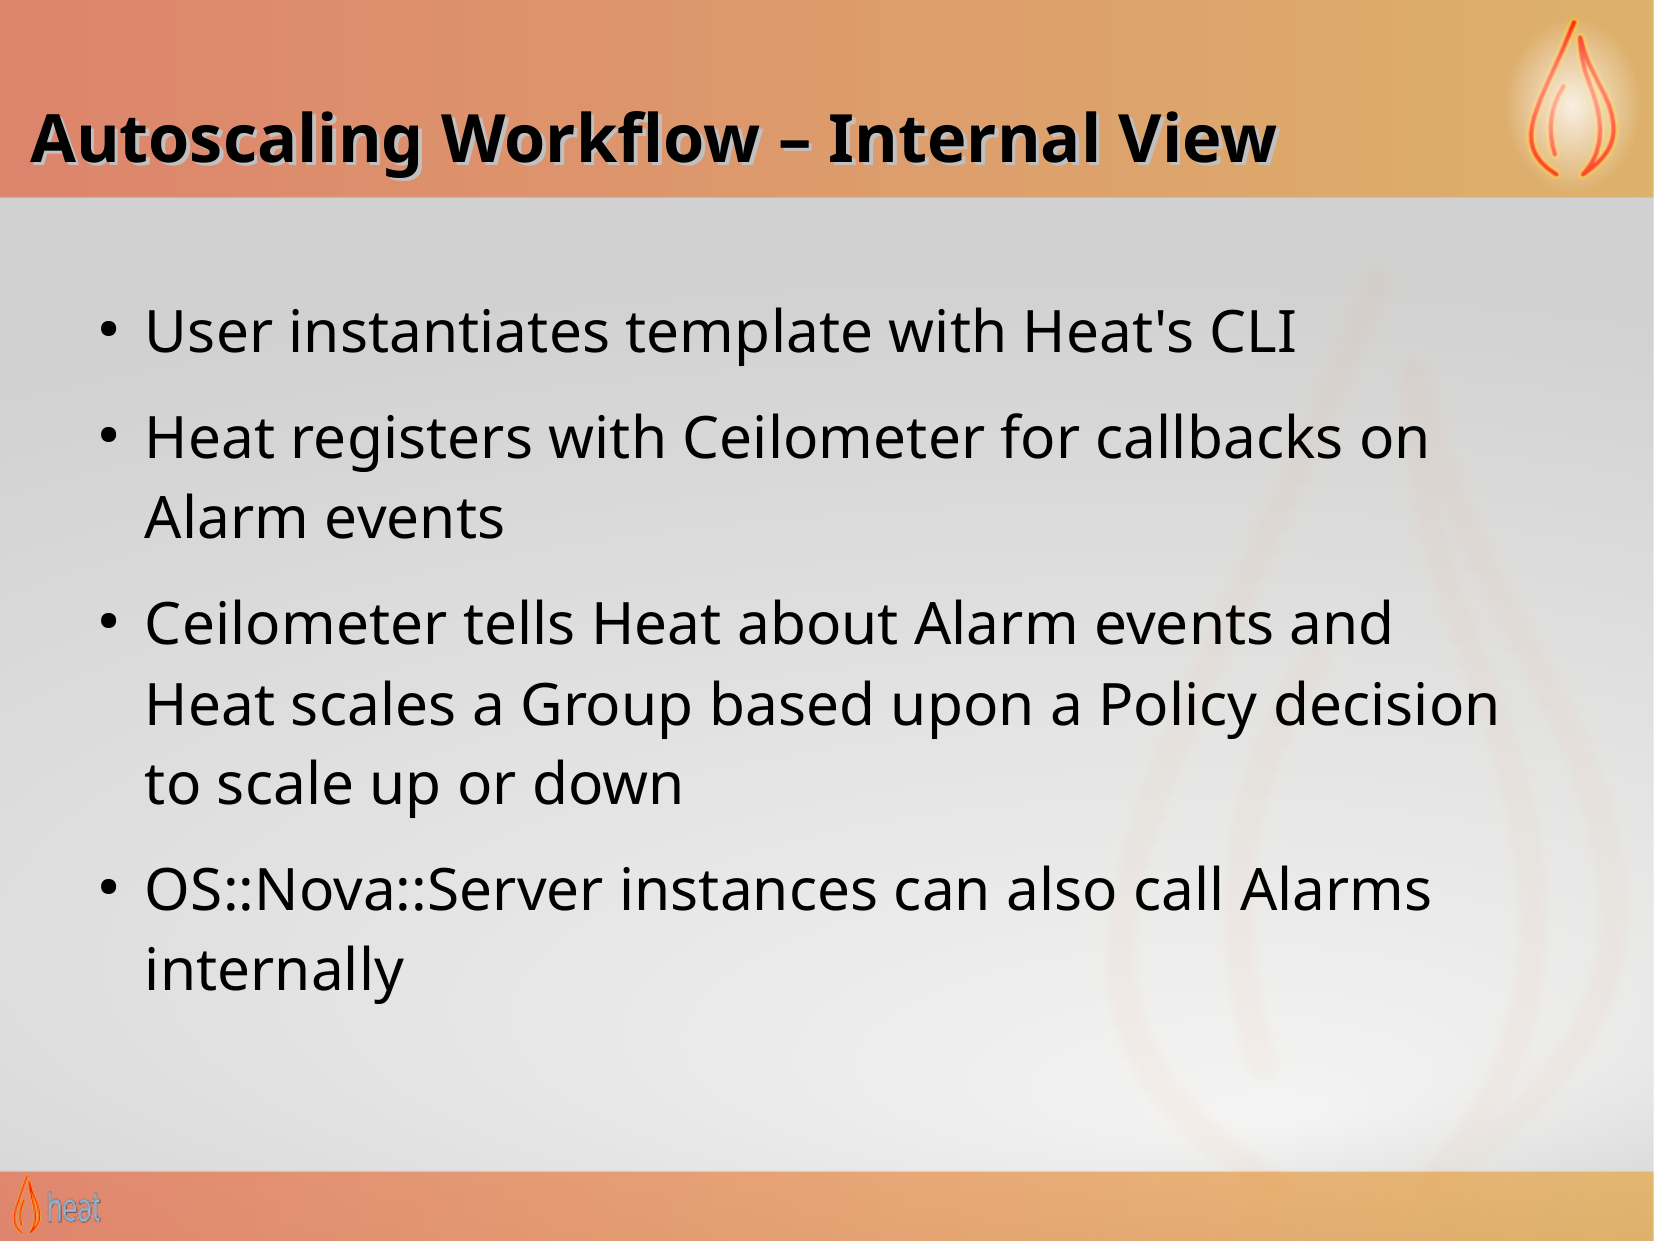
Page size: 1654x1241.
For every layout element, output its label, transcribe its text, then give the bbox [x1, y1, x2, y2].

picture [0, 0, 1654, 1241]
list User instantiates template with Heat's CLI Heat registers with Ceilometer for callbacks on Alarm events Ceilometer tells Heat about Alarm events and Heat scales a Group based upon a Policy decision to scale up or down OS::Nova::Server instances can also call Alarms internally [82, 290, 1538, 1010]
title Autoscaling Workflow – Internal View [30, 23, 1606, 249]
